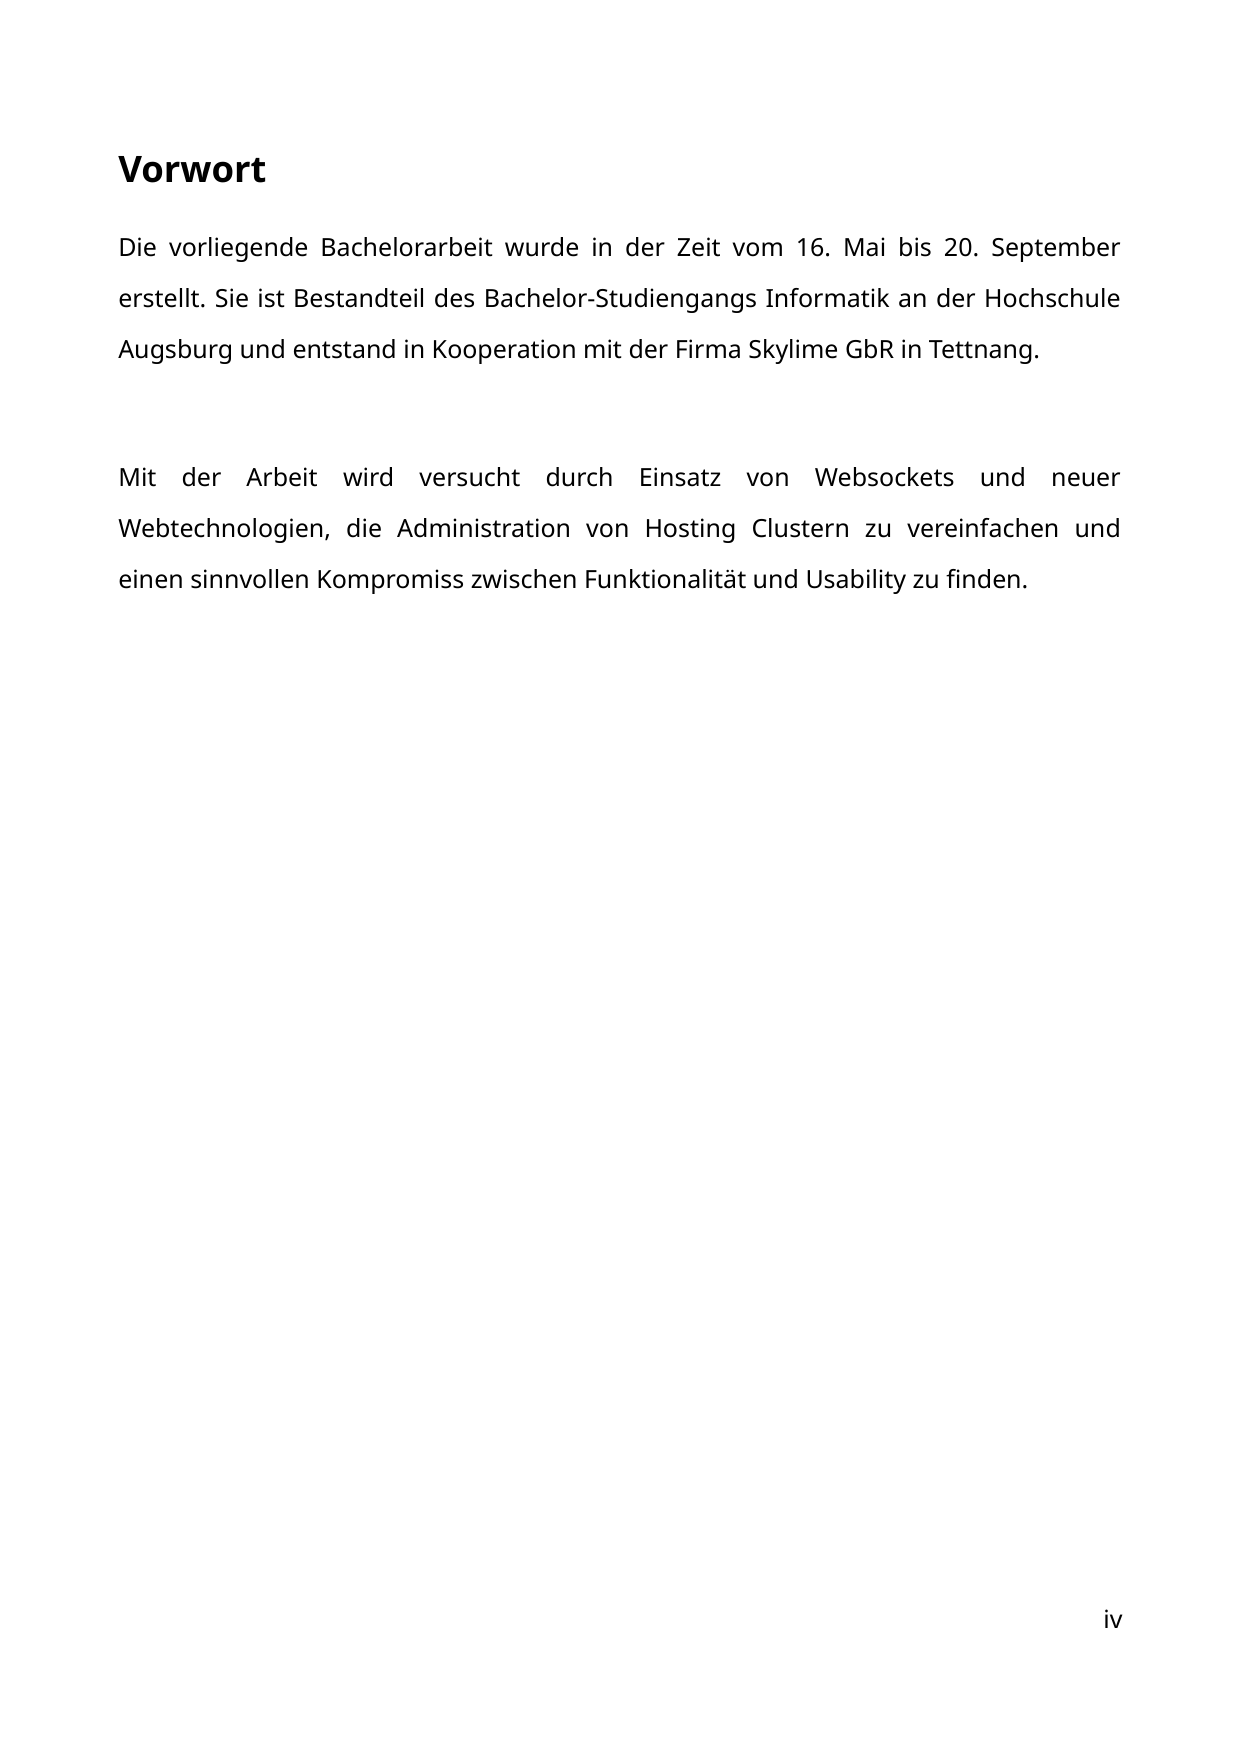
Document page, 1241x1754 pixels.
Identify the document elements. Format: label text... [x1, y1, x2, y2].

text Die vorliegende Bachelorarbeit wurde in der Zeit vom 16. Mai bis 20. September erstellt. Sie ist Bestandteil des Bachelor-Studiengangs Informatik an der Hochschule Augsburg und entstand in Kooperation mit der Firma Skylime GbR in Tettnang. [118, 230, 1122, 366]
text Vorwort [118, 143, 1122, 193]
text Mit der Arbeit wird versucht durch Einsatz von Websockets und neuer Webtechnologien, die Administration von Hosting Clustern zu vereinfachen und einen sinnvollen Kompromiss zwischen Funktionalität und Usability zu finden. [118, 459, 1122, 595]
